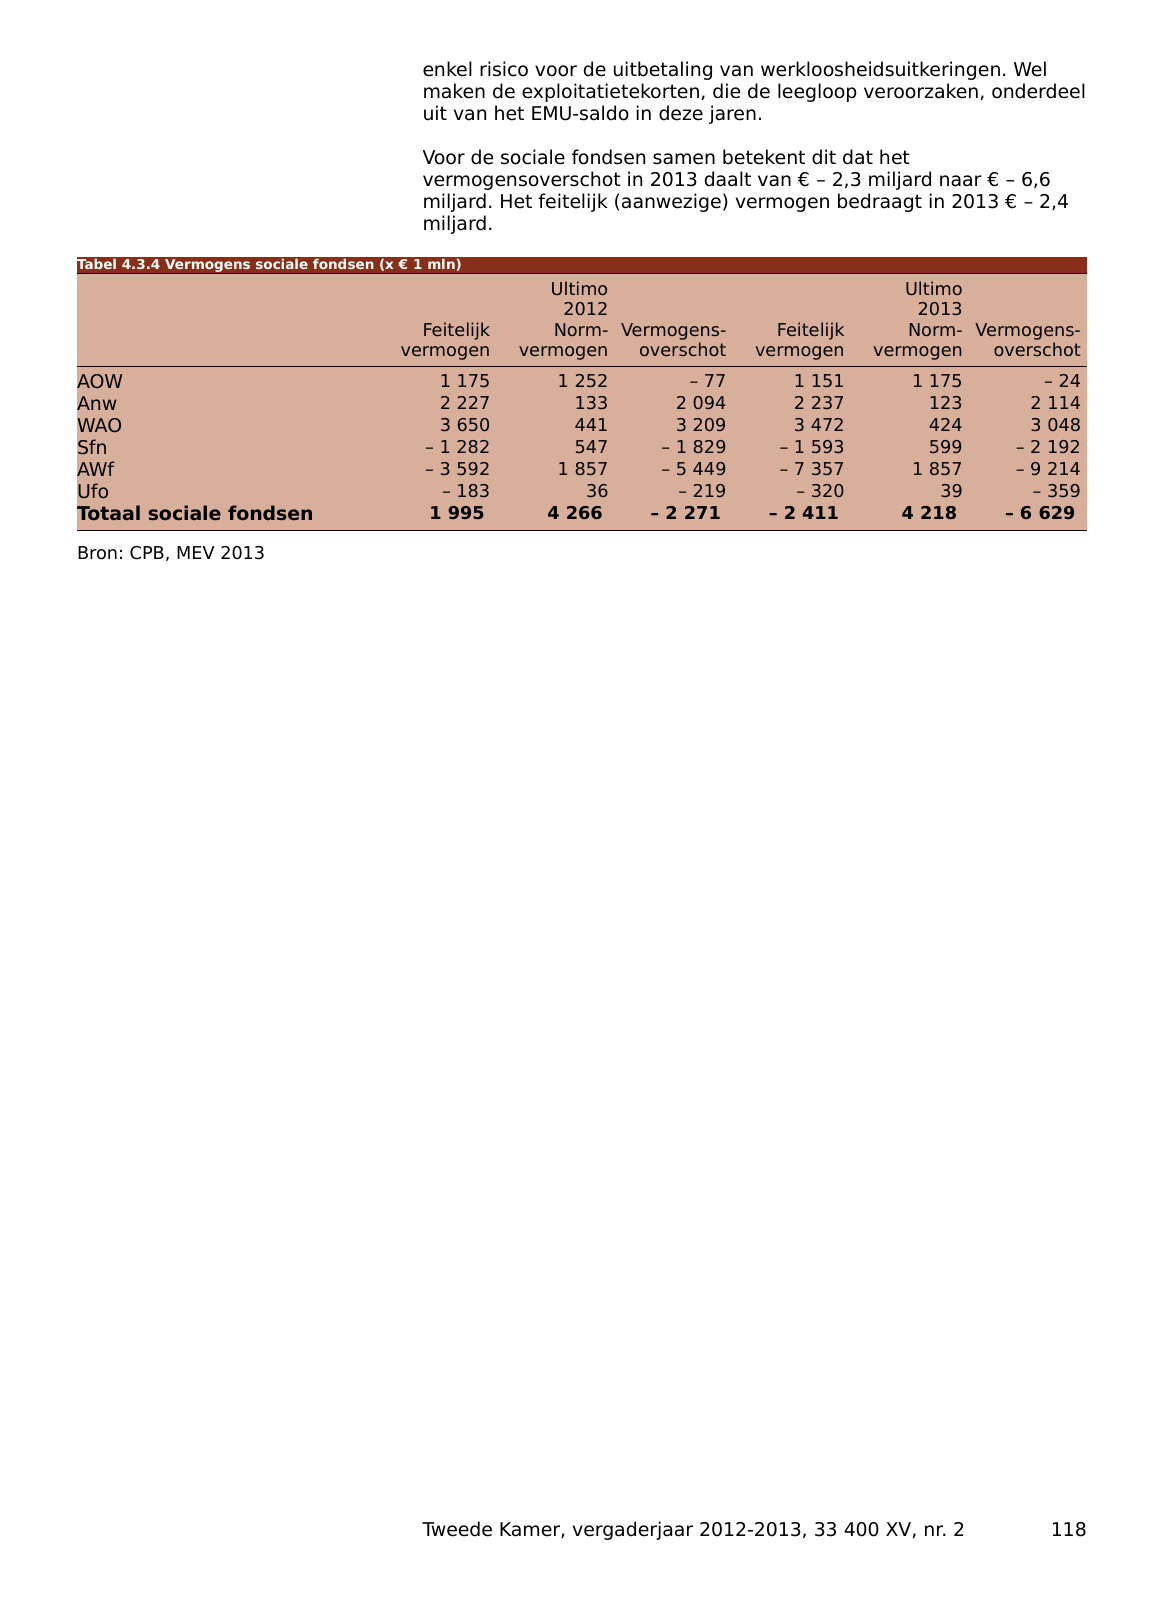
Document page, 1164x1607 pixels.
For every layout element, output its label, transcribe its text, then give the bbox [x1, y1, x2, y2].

table_cell 2 227 [378, 393, 496, 415]
table_cell 4 218 [850, 503, 968, 530]
table_cell 1 857 [496, 459, 614, 481]
table_cell 1 175 [378, 367, 496, 393]
table_cell – 3 592 [378, 459, 496, 481]
table_cell 441 [496, 415, 614, 437]
table_cell – 320 [732, 481, 850, 503]
table_cell 1 857 [850, 459, 968, 481]
table_cell [378, 274, 496, 320]
table_cell – 359 [969, 481, 1087, 503]
table_cell WAO [77, 415, 378, 437]
table_cell 1 175 [850, 367, 968, 393]
table_cell Bron: CPB, MEV 2013 [77, 531, 1087, 563]
table_cell Feitelijk vermogen [378, 320, 496, 366]
table_cell – 1 829 [614, 437, 732, 459]
table_cell Ultimo 2013 [850, 274, 968, 320]
table_cell 123 [850, 393, 968, 415]
table_cell 2 237 [732, 393, 850, 415]
text Voor de sociale fondsen samen betekent dit dat het vermogensoverschot in 2013 daalt van € – 2,3 miljard naar € – 6,6 miljard. Het feitelijk (aanwezige) vermogen bedraagt in 2013 € – 2,4 miljard. [422, 147, 1087, 235]
table_cell AOW [77, 367, 378, 393]
table_cell 133 [496, 393, 614, 415]
table_cell 3 048 [969, 415, 1087, 437]
table_cell [969, 274, 1087, 320]
table_cell Ultimo 2012 [496, 274, 614, 320]
table_cell 39 [850, 481, 968, 503]
table_cell Vermogens-overschot [969, 320, 1087, 366]
table_cell – 219 [614, 481, 732, 503]
table_cell Vermogens-overschot [614, 320, 732, 366]
table_cell [77, 320, 378, 366]
table_cell 599 [850, 437, 968, 459]
table_cell Sfn [77, 437, 378, 459]
table_cell 547 [496, 437, 614, 459]
table_cell Anw [77, 393, 378, 415]
table_cell – 77 [614, 367, 732, 393]
table_cell – 24 [969, 367, 1087, 393]
table_cell [732, 274, 850, 320]
table_cell – 2 271 [614, 503, 732, 530]
table_cell 424 [850, 415, 968, 437]
table_cell – 9 214 [969, 459, 1087, 481]
table_cell – 2 411 [732, 503, 850, 530]
table_cell – 1 282 [378, 437, 496, 459]
table_cell 1 151 [732, 367, 850, 393]
table_cell 3 472 [732, 415, 850, 437]
text enkel risico voor de uitbetaling van werkloosheidsuitkeringen. Wel maken de exploitatietekorten, die de leegloop veroorzaken, onderdeel uit van het EMU-saldo in deze jaren. [422, 59, 1087, 125]
table_cell Ufo [77, 481, 378, 503]
table_cell Totaal sociale fondsen [77, 503, 378, 530]
table_cell – 1 593 [732, 437, 850, 459]
table_header Tabel 4.3.4 Vermogens sociale fondsen (x € 1 mln) [77, 257, 1087, 273]
table_cell AWf [77, 459, 378, 481]
table_cell 1 252 [496, 367, 614, 393]
table_cell – 7 357 [732, 459, 850, 481]
table_cell 3 209 [614, 415, 732, 437]
table_cell 2 094 [614, 393, 732, 415]
table_cell Feitelijk vermogen [732, 320, 850, 366]
table_cell – 5 449 [614, 459, 732, 481]
table_cell 36 [496, 481, 614, 503]
table_cell – 2 192 [969, 437, 1087, 459]
table_cell – 6 629 [969, 503, 1087, 530]
table_cell Norm-vermogen [496, 320, 614, 366]
table_cell – 183 [378, 481, 496, 503]
table_cell Norm-vermogen [850, 320, 968, 366]
table_cell [614, 274, 732, 320]
table_cell 4 266 [496, 503, 614, 530]
table_cell [77, 274, 378, 320]
table_cell 3 650 [378, 415, 496, 437]
table_cell 1 995 [378, 503, 496, 530]
table_cell 2 114 [969, 393, 1087, 415]
